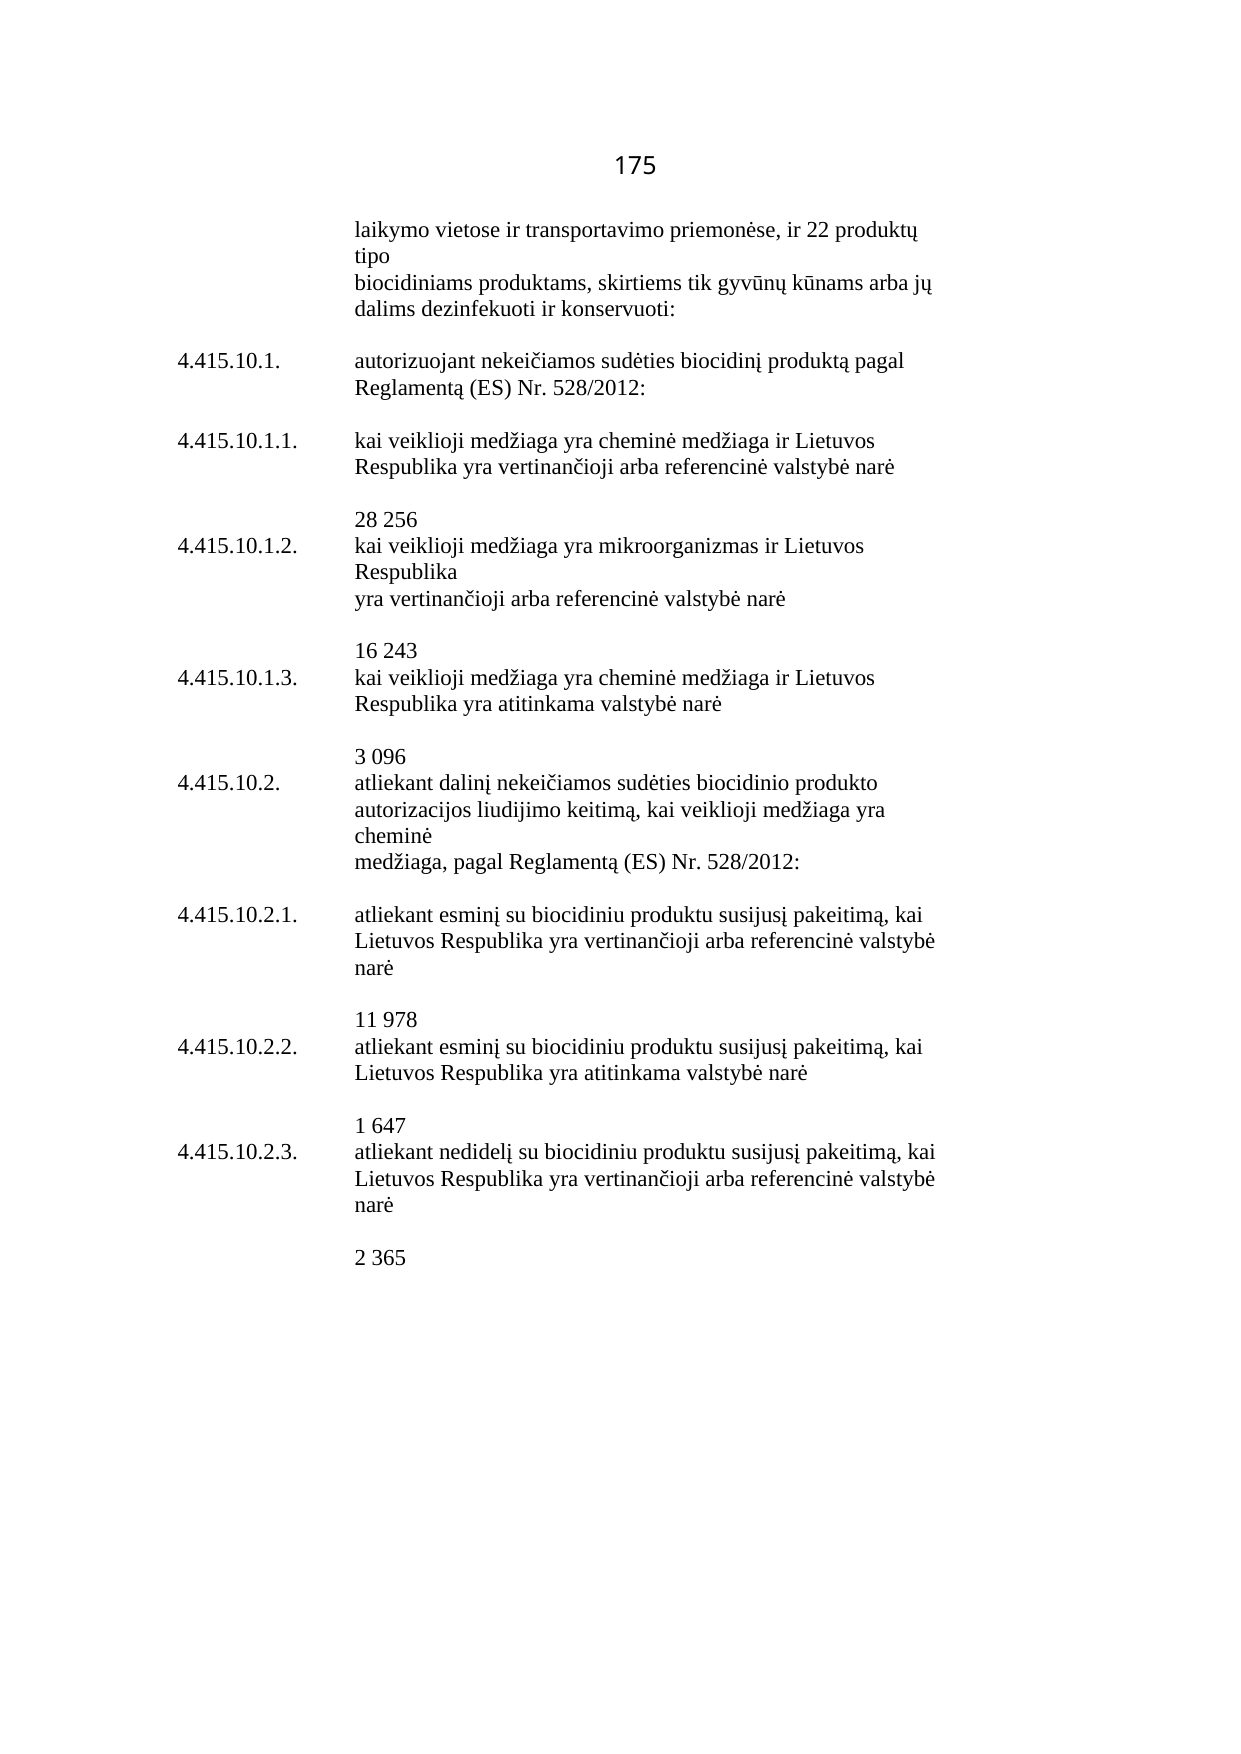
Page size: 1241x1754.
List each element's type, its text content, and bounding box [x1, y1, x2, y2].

text 4.415.10.1.2. kai veiklioji medžiaga yra mikroorganizmas ir Lietuvos Respublika [177, 532, 945, 585]
text laikymo vietose ir transportavimo priemonėse, ir 22 produktų tipo [354, 216, 945, 268]
text 4.415.10.1.1. kai veiklioji medžiaga yra cheminė medžiaga ir Lietuvos [177, 427, 945, 453]
text medžiaga, pagal Reglamentą (ES) Nr. 528/2012: [354, 848, 945, 901]
text 4.415.10.2. atliekant dalinį nekeičiamos sudėties biocidinio produkto [177, 769, 945, 796]
text autorizacijos liudijimo keitimą, kai veiklioji medžiaga yra cheminė [354, 796, 945, 848]
text 4.415.10.2.1. atliekant esminį su biocidiniu produktu susijusį pakeitimą, kai [177, 901, 945, 927]
text 4.415.10.1. autorizuojant nekeičiamos sudėties biocidinį produktą pagal [177, 348, 945, 374]
text Lietuvos Respublika yra vertinančioji arba referencinė valstybė [354, 927, 945, 954]
text Lietuvos Respublika yra atitinkama valstybė narė 1 647 [354, 1059, 945, 1138]
text dalims dezinfekuoti ir konservuoti: [354, 295, 945, 348]
text Respublika yra vertinančioji arba referencinė valstybė narė 28 256 [354, 453, 945, 532]
text biocidiniams produktams, skirtiems tik gyvūnų kūnams arba jų [354, 268, 945, 295]
text Lietuvos Respublika yra vertinančioji arba referencinė valstybė [354, 1164, 945, 1191]
text narė 11 978 [354, 954, 945, 1033]
text yra vertinančioji arba referencinė valstybė narė 16 243 [354, 585, 945, 664]
text Respublika yra atitinkama valstybė narė 3 096 [354, 690, 945, 769]
text 4.415.10.2.2. atliekant esminį su biocidiniu produktu susijusį pakeitimą, kai [177, 1033, 945, 1059]
text 4.415.10.2.3. atliekant nedidelį su biocidiniu produktu susijusį pakeitimą, kai [177, 1138, 945, 1164]
text Reglamentą (ES) Nr. 528/2012: [354, 374, 945, 427]
text narė 2 365 [354, 1191, 945, 1270]
text 4.415.10.1.3. kai veiklioji medžiaga yra cheminė medžiaga ir Lietuvos [177, 664, 945, 690]
